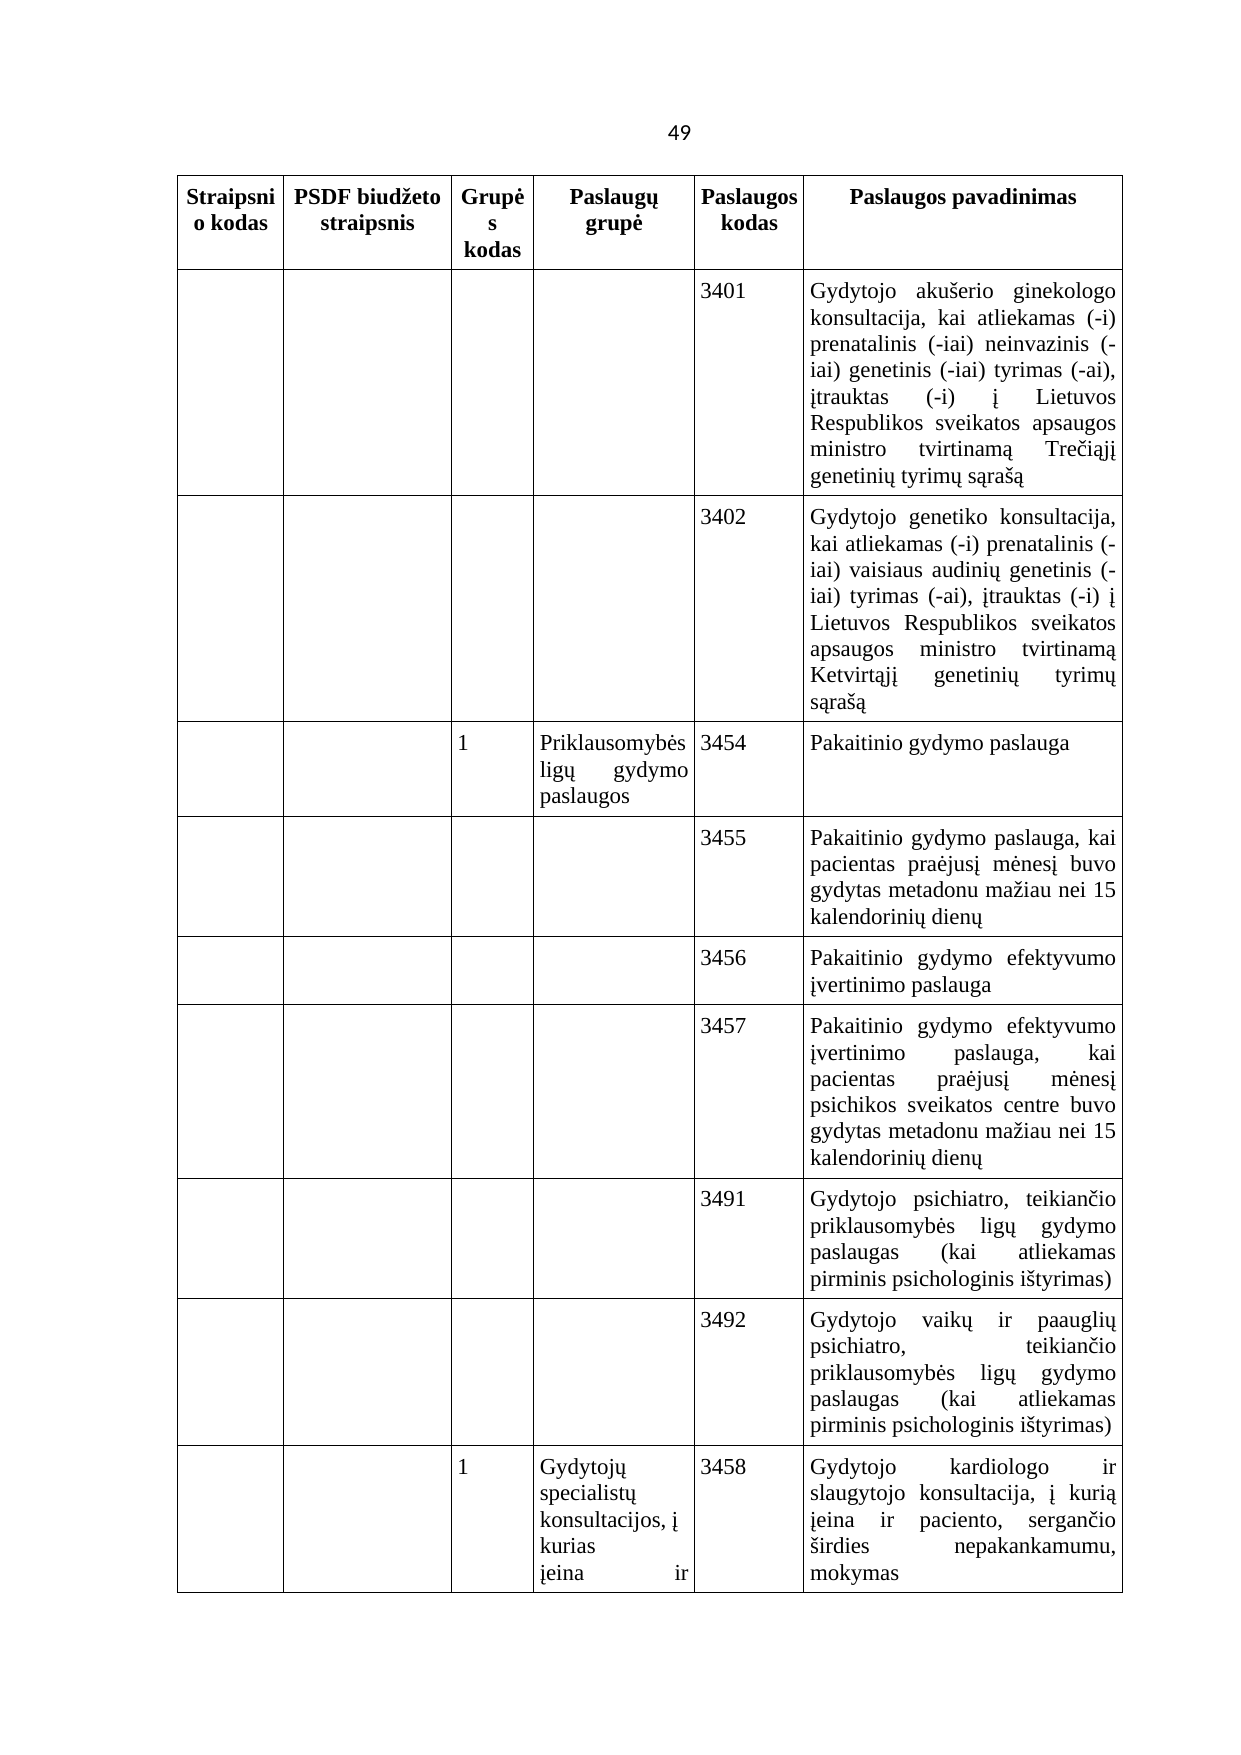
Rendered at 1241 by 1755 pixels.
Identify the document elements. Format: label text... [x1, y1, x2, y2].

table_cell [284, 1005, 451, 1177]
table_cell Gydytojo psichiatro, teikiančio priklausomybės ligų gydymo paslaugas (kai atliekamas pirminis psichologinis ištyrimas) [804, 1179, 1122, 1298]
table_cell [284, 817, 451, 936]
table_cell 1 [452, 722, 533, 816]
table_cell Gydytojų specialistų konsultacijos, į kurias įeina ir [534, 1446, 694, 1592]
table_cell 3401 [695, 270, 803, 495]
table_cell 3455 [695, 817, 803, 936]
table_cell Pakaitinio gydymo paslauga, kai pacientas praėjusį mėnesį buvo gydytas metadonu mažiau nei 15 kalendorinių dienų [804, 817, 1122, 936]
table_cell Gydytojo vaikų ir paauglių psichiatro, teikiančio priklausomybės ligų gydymo paslaugas (kai atliekamas pirminis psichologinis ištyrimas) [804, 1299, 1122, 1445]
table_cell Gydytojo genetiko konsultacija, kai atliekamas (-i) prenatalinis (-iai) vaisiaus audinių genetinis (-iai) tyrimas (-ai), įtrauktas (-i) į Lietuvos Respublikos sveikatos apsaugos ministro tvirtinamą Ketvirtąjį genetinių tyrimų sąrašą [804, 496, 1122, 721]
table_cell [452, 1299, 533, 1445]
table_header Paslaugos pavadinimas [804, 176, 1122, 269]
table_cell [452, 817, 533, 936]
table_header PSDF biudžeto straipsnis [284, 176, 451, 269]
table_cell Pakaitinio gydymo efektyvumo įvertinimo paslauga, kai pacientas praėjusį mėnesį psichikos sveikatos centre buvo gydytas metadonu mažiau nei 15 kalendorinių dienų [804, 1005, 1122, 1177]
table_cell [284, 722, 451, 816]
table_cell 3458 [695, 1446, 803, 1592]
table_cell Gydytojo kardiologo ir slaugytojo konsultacija, į kurią įeina ir paciento, sergančio širdies nepakankamumu, mokymas [804, 1446, 1122, 1592]
table_cell [534, 496, 694, 721]
table_cell [534, 937, 694, 1004]
table_cell [284, 1179, 451, 1298]
table_cell 3457 [695, 1005, 803, 1177]
table_cell [284, 496, 451, 721]
table_cell 3492 [695, 1299, 803, 1445]
table_cell 1 [452, 1446, 533, 1592]
table_cell [284, 1299, 451, 1445]
table_cell [178, 1299, 283, 1445]
table_cell [178, 1446, 283, 1592]
table_cell [178, 722, 283, 816]
table_cell 3454 [695, 722, 803, 816]
table_cell [178, 496, 283, 721]
table_cell Pakaitinio gydymo efektyvumo įvertinimo paslauga [804, 937, 1122, 1004]
table_cell [178, 270, 283, 495]
table_cell [178, 817, 283, 936]
table_cell Priklausomybės ligų gydymo paslaugos [534, 722, 694, 816]
table_cell [452, 496, 533, 721]
table_cell [534, 1005, 694, 1177]
table_cell [178, 1179, 283, 1298]
table_cell [534, 817, 694, 936]
table_header Grupės kodas [452, 176, 533, 269]
table_cell [452, 1005, 533, 1177]
table_cell [452, 270, 533, 495]
table_cell [178, 937, 283, 1004]
table_header Paslaugų grupė [534, 176, 694, 269]
table_cell [284, 937, 451, 1004]
table_cell 3491 [695, 1179, 803, 1298]
table_cell [452, 937, 533, 1004]
table_cell [452, 1179, 533, 1298]
table_cell Pakaitinio gydymo paslauga [804, 722, 1122, 816]
table_cell [534, 1179, 694, 1298]
table_cell [284, 270, 451, 495]
table_header Straipsnio kodas [178, 176, 283, 269]
table_cell [178, 1005, 283, 1177]
table_cell 3456 [695, 937, 803, 1004]
table_header Paslaugos kodas [695, 176, 803, 269]
table_cell [534, 270, 694, 495]
table_cell Gydytojo akušerio ginekologo konsultacija, kai atliekamas (-i) prenatalinis (-iai) neinvazinis (-iai) genetinis (-iai) tyrimas (-ai), įtrauktas (-i) į Lietuvos Respublikos sveikatos apsaugos ministro tvirtinamą Trečiąjį genetinių tyrimų sąrašą [804, 270, 1122, 495]
table_cell 3402 [695, 496, 803, 721]
table_cell [284, 1446, 451, 1592]
table_cell [534, 1299, 694, 1445]
